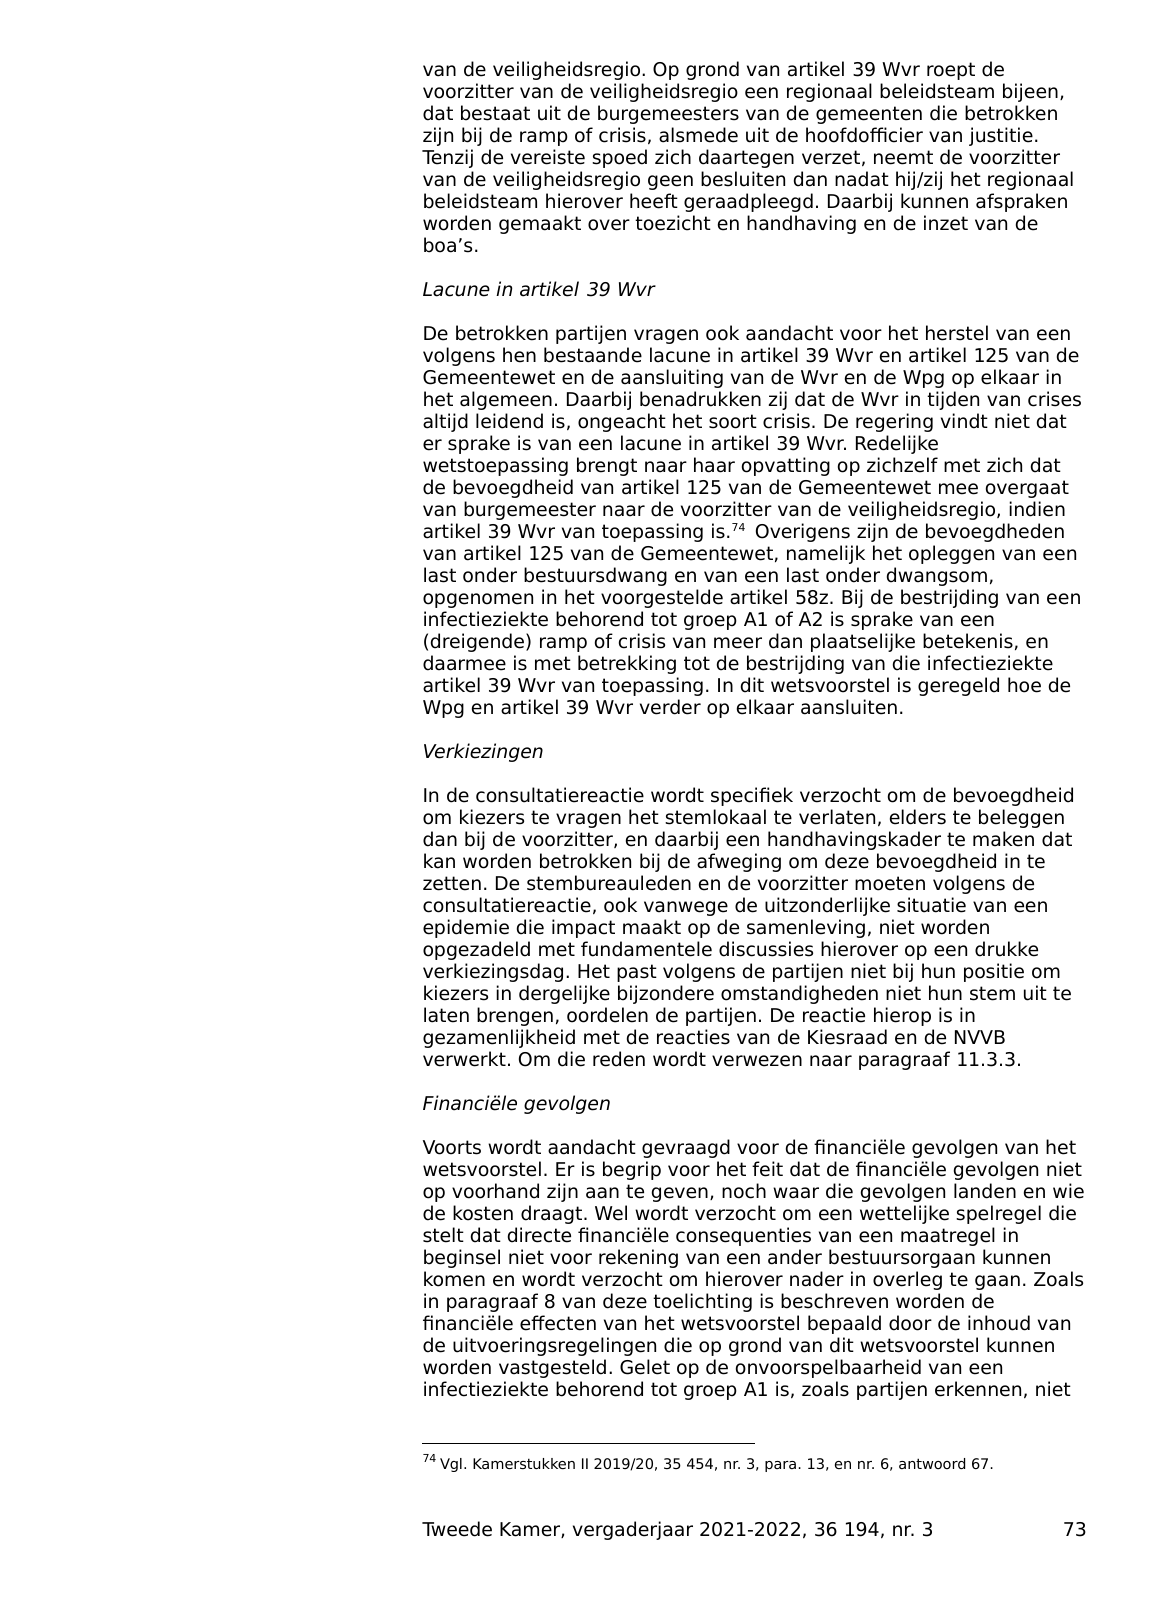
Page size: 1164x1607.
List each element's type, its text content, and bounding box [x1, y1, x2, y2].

subtitle Lacune in artikel 39 Wvr [422, 279, 1087, 301]
text Voorts wordt aandacht gevraagd voor de financiële gevolgen van het wetsvoorstel. Er is begrip voor het feit dat de financiële gevolgen niet op voorhand zijn aan te geven, noch waar die gevolgen landen en wie de kosten draagt. Wel wordt verzocht om een wettelijke spelregel die stelt dat directe financiële consequenties van een maatregel in beginsel niet voor rekening van een ander bestuursorgaan kunnen komen en wordt verzocht om hierover nader in overleg te gaan. Zoals in paragraaf 8 van deze toelichting is beschreven worden de financiële effecten van het wetsvoorstel bepaald door de inhoud van de uitvoeringsregelingen die op grond van dit wetsvoorstel kunnen worden vastgesteld. Gelet op de onvoorspelbaarheid van een infectieziekte behorend tot groep A1 is, zoals partijen erkennen, niet [422, 1137, 1087, 1401]
subtitle Financiële gevolgen [422, 1093, 1087, 1115]
text Vgl. Kamerstukken II 2019/20, 35 454, nr. 3, para. 13, en nr. 6, antwoord 67. [422, 1452, 1087, 1474]
subtitle Verkiezingen [422, 741, 1087, 763]
text In de consultatiereactie wordt specifiek verzocht om de bevoegdheid om kiezers te vragen het stemlokaal te verlaten, elders te beleggen dan bij de voorzitter, en daarbij een handhavingskader te maken dat kan worden betrokken bij de afweging om deze bevoegdheid in te zetten. De stembureauleden en de voorzitter moeten volgens de consultatiereactie, ook vanwege de uitzonderlijke situatie van een epidemie die impact maakt op de samenleving, niet worden opgezadeld met fundamentele discussies hierover op een drukke verkiezingsdag. Het past volgens de partijen niet bij hun positie om kiezers in dergelijke bijzondere omstandigheden niet hun stem uit te laten brengen, oordelen de partijen. De reactie hierop is in gezamenlijkheid met de reacties van de Kiesraad en de NVVB verwerkt. Om die reden wordt verwezen naar paragraaf 11.3.3. [422, 785, 1087, 1071]
text De betrokken partijen vragen ook aandacht voor het herstel van een volgens hen bestaande lacune in artikel 39 Wvr en artikel 125 van de Gemeentewet en de aansluiting van de Wvr en de Wpg op elkaar in het algemeen. Daarbij benadrukken zij dat de Wvr in tijden van crises altijd leidend is, ongeacht het soort crisis. De regering vindt niet dat er sprake is van een lacune in artikel 39 Wvr. Redelijke wetstoepassing brengt naar haar opvatting op zichzelf met zich dat de bevoegdheid van artikel 125 van de Gemeentewet mee overgaat van burgemeester naar de voorzitter van de veiligheidsregio, indien artikel 39 Wvr van toepassing is. Overigens zijn de bevoegdheden van artikel 125 van de Gemeentewet, namelijk het opleggen van een last onder bestuursdwang en van een last onder dwangsom, opgenomen in het voorgestelde artikel 58z. Bij de bestrijding van een infectieziekte behorend tot groep A1 of A2 is sprake van een (dreigende) ramp of crisis van meer dan plaatselijke betekenis, en daarmee is met betrekking tot de bestrijding van die infectieziekte artikel 39 Wvr van toepassing. In dit wetsvoorstel is geregeld hoe de Wpg en artikel 39 Wvr verder op elkaar aansluiten. [422, 323, 1087, 719]
text van de veiligheidsregio. Op grond van artikel 39 Wvr roept de voorzitter van de veiligheidsregio een regionaal beleidsteam bijeen, dat bestaat uit de burgemeesters van de gemeenten die betrokken zijn bij de ramp of crisis, alsmede uit de hoofdofficier van justitie. Tenzij de vereiste spoed zich daartegen verzet, neemt de voorzitter van de veiligheidsregio geen besluiten dan nadat hij/zij het regionaal beleidsteam hierover heeft geraadpleegd. Daarbij kunnen afspraken worden gemaakt over toezicht en handhaving en de inzet van de boa’s. [422, 59, 1087, 257]
